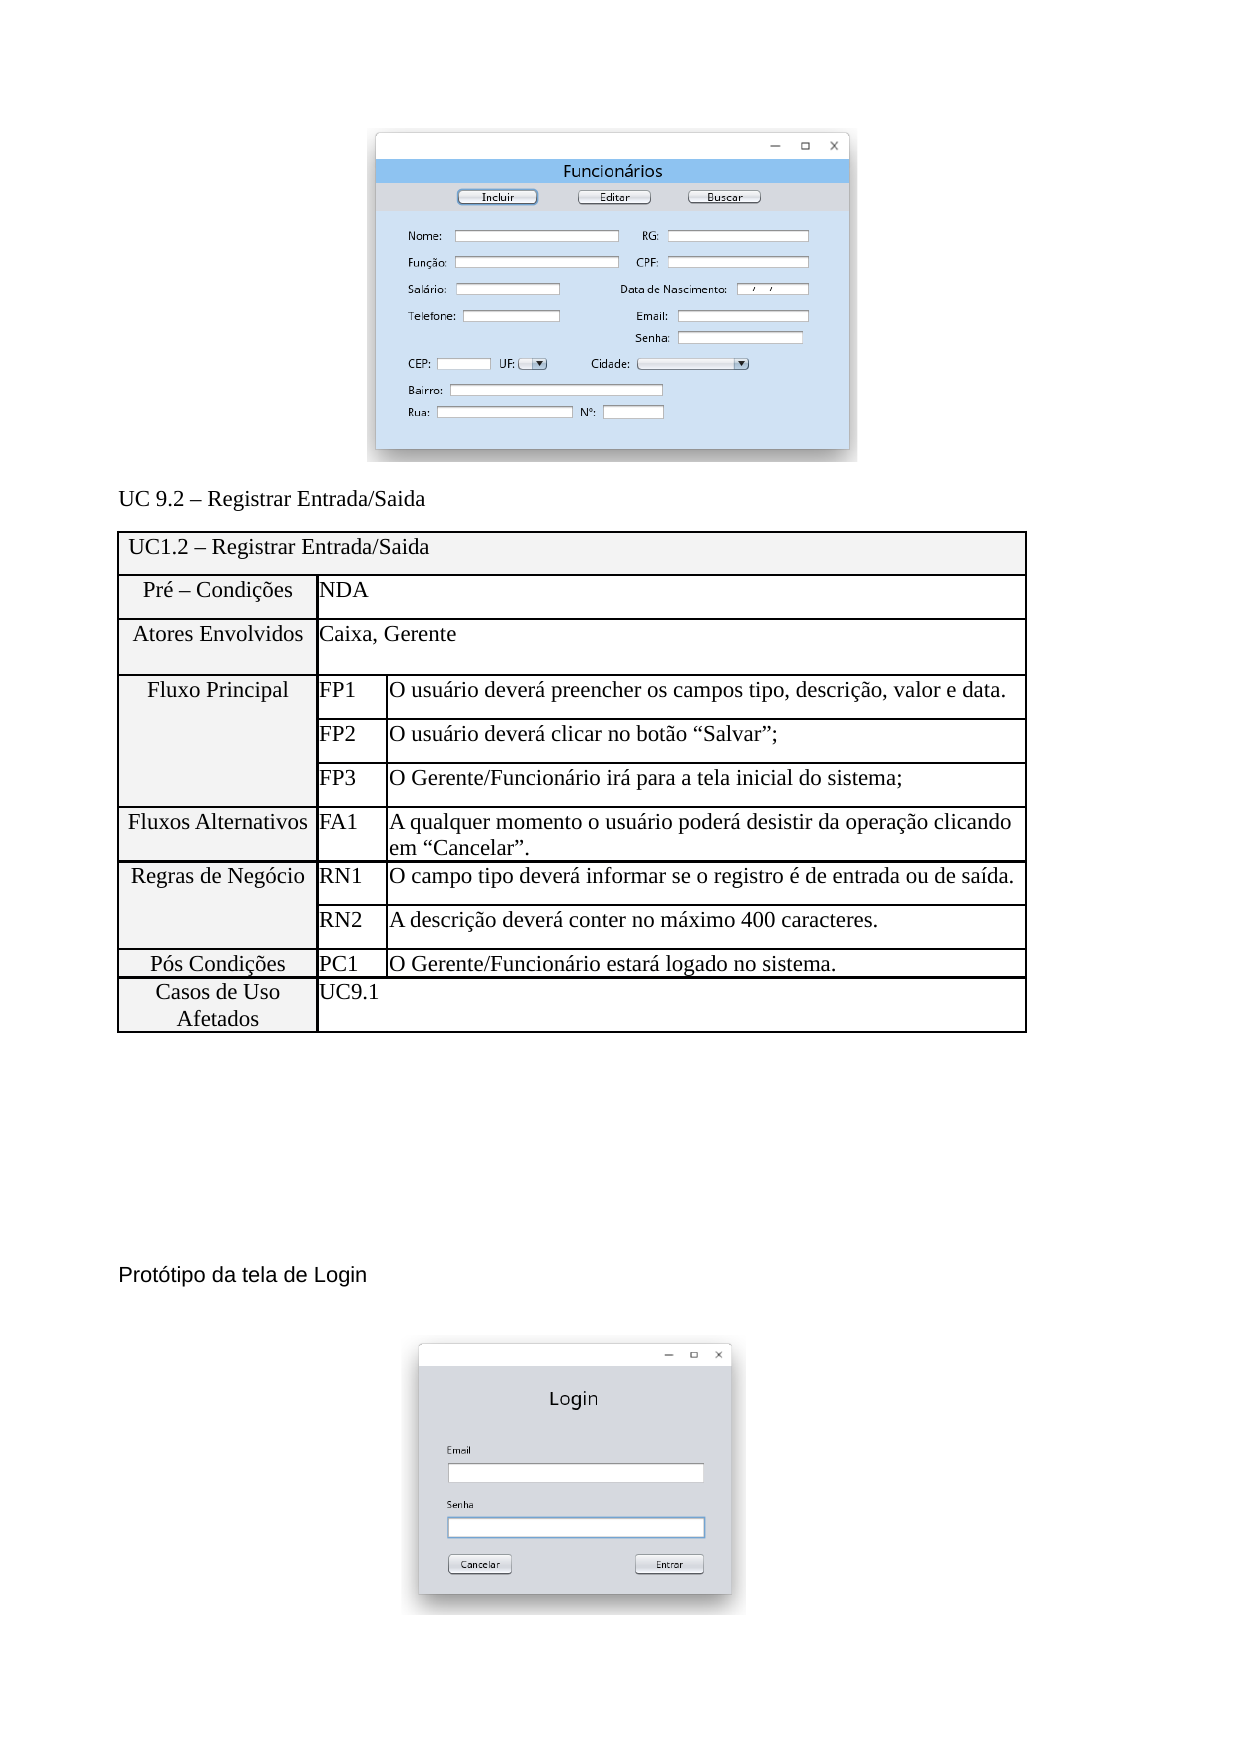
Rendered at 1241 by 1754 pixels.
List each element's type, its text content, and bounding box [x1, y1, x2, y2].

text UC 9.2 – Registrar Entrada/Saida [118, 485, 1122, 511]
table_cell FP3 [319, 764, 386, 806]
table_cell Casos de Uso Afetados [119, 979, 316, 1031]
table_cell Atores Envolvidos [119, 620, 316, 674]
table_cell O usuário deverá clicar no botão “Salvar”; [388, 720, 1025, 762]
table_cell PC1 [319, 950, 386, 976]
picture [401, 1335, 746, 1615]
text Protótipo da tela de Login [118, 1262, 1122, 1288]
table_cell A descrição deverá conter no máximo 400 caracteres. [388, 906, 1025, 948]
table_cell NDA [319, 576, 1025, 618]
table_header UC1.2 – Registrar Entrada/Saida [119, 533, 1025, 574]
table_cell Regras de Negócio [119, 863, 316, 948]
table_cell O Gerente/Funcionário estará logado no sistema. [388, 950, 1025, 976]
table_cell UC9.1 [319, 979, 1025, 1031]
table_cell O campo tipo deverá informar se o registro é de entrada ou de saída. [388, 863, 1025, 904]
table_cell FA1 [319, 808, 386, 860]
table_cell A qualquer momento o usuário poderá desistir da operação clicando em “Cancelar”. [388, 808, 1025, 860]
table_cell Pós Condições [119, 950, 316, 976]
table_cell Fluxos Alternativos [119, 808, 316, 860]
picture [367, 128, 858, 462]
table_cell FP2 [319, 720, 386, 762]
table_cell O usuário deverá preencher os campos tipo, descrição, valor e data. [388, 676, 1025, 718]
table_cell RN2 [319, 906, 386, 948]
table_cell Pré – Condições [119, 576, 316, 618]
table_cell FP1 [319, 676, 386, 718]
table_cell RN1 [319, 863, 386, 904]
table_cell O Gerente/Funcionário irá para a tela inicial do sistema; [388, 764, 1025, 806]
table_cell Caixa, Gerente [319, 620, 1025, 674]
table_cell Fluxo Principal [119, 676, 316, 806]
